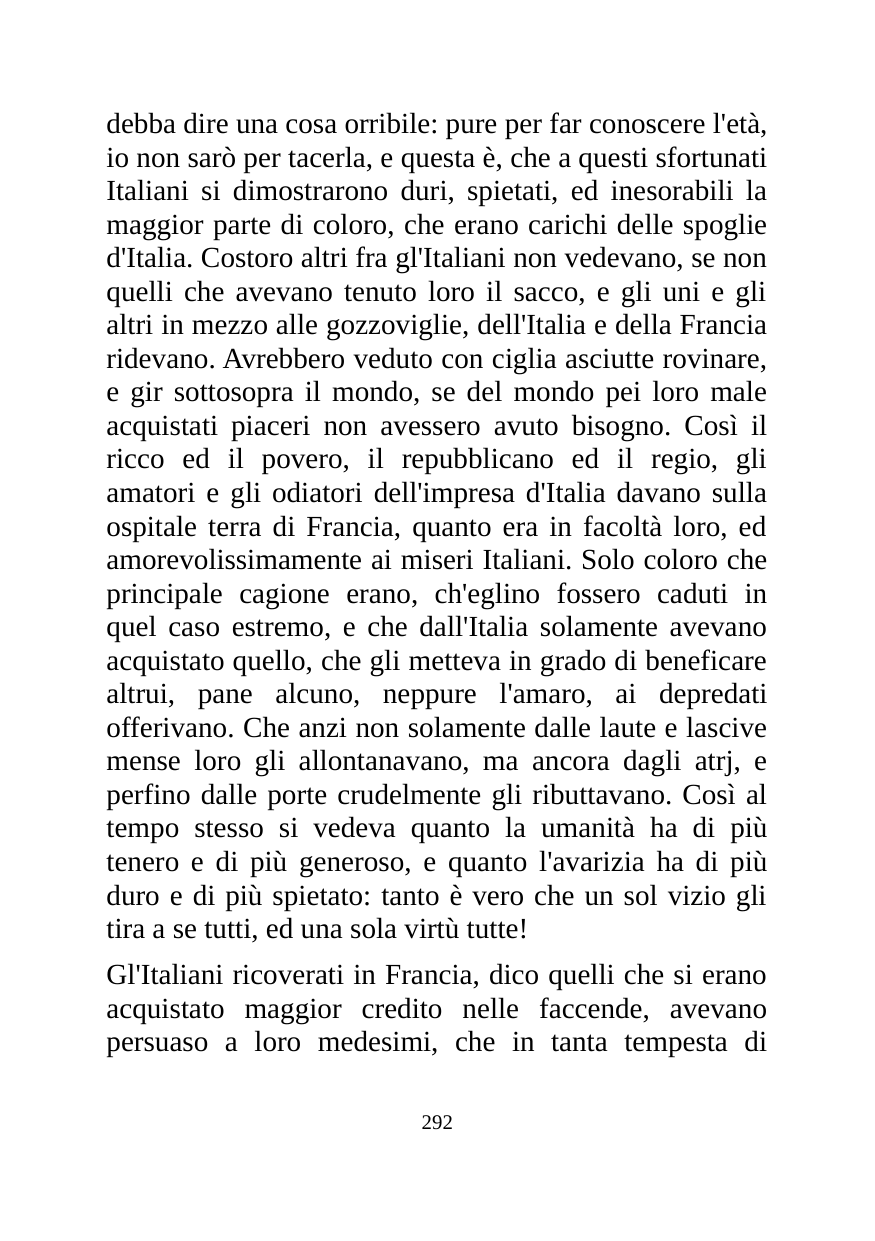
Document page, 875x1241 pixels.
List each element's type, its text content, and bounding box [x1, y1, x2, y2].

text debba dire una cosa orribile: pure per far conoscere l'età, io non sarò per tacerla, e questa è, che a questi sfortunati Italiani si dimostrarono duri, spietati, ed inesorabili la maggior parte di coloro, che erano carichi delle spoglie d'Italia. Costoro altri fra gl'Italiani non vedevano, se non quelli che avevano tenuto loro il sacco, e gli uni e gli altri in mezzo alle gozzoviglie, dell'Italia e della Francia ridevano. Avrebbero veduto con ciglia asciutte rovinare, e gir sottosopra il mondo, se del mondo pei loro male acquistati piaceri non avessero avuto bisogno. Così il ricco ed il povero, il repubblicano ed il regio, gli amatori e gli odiatori dell'impresa d'Italia davano sulla ospitale terra di Francia, quanto era in facoltà loro, ed amorevolissimamente ai miseri Italiani. Solo coloro che principale cagione erano, ch'eglino fossero caduti in quel caso estremo, e che dall'Italia solamente avevano acquistato quello, che gli metteva in grado di beneficare altrui, pane alcuno, neppure l'amaro, ai depredati offerivano. Che anzi non solamente dalle laute e lascive mense loro gli allontanavano, ma ancora dagli atrj, e perfino dalle porte crudelmente gli ributtavano. Così al tempo stesso si vedeva quanto la umanità ha di più tenero e di più generoso, e quanto l'avarizia ha di più duro e di più spietato: tanto è vero che un sol vizio gli tira a se tutti, ed una sola virtù tutte! [106, 106, 768, 945]
text Gl'Italiani ricoverati in Francia, dico quelli che si erano acquistato maggior credito nelle faccende, avevano persuaso a loro medesimi, che in tanta tempesta di [106, 957, 768, 1058]
